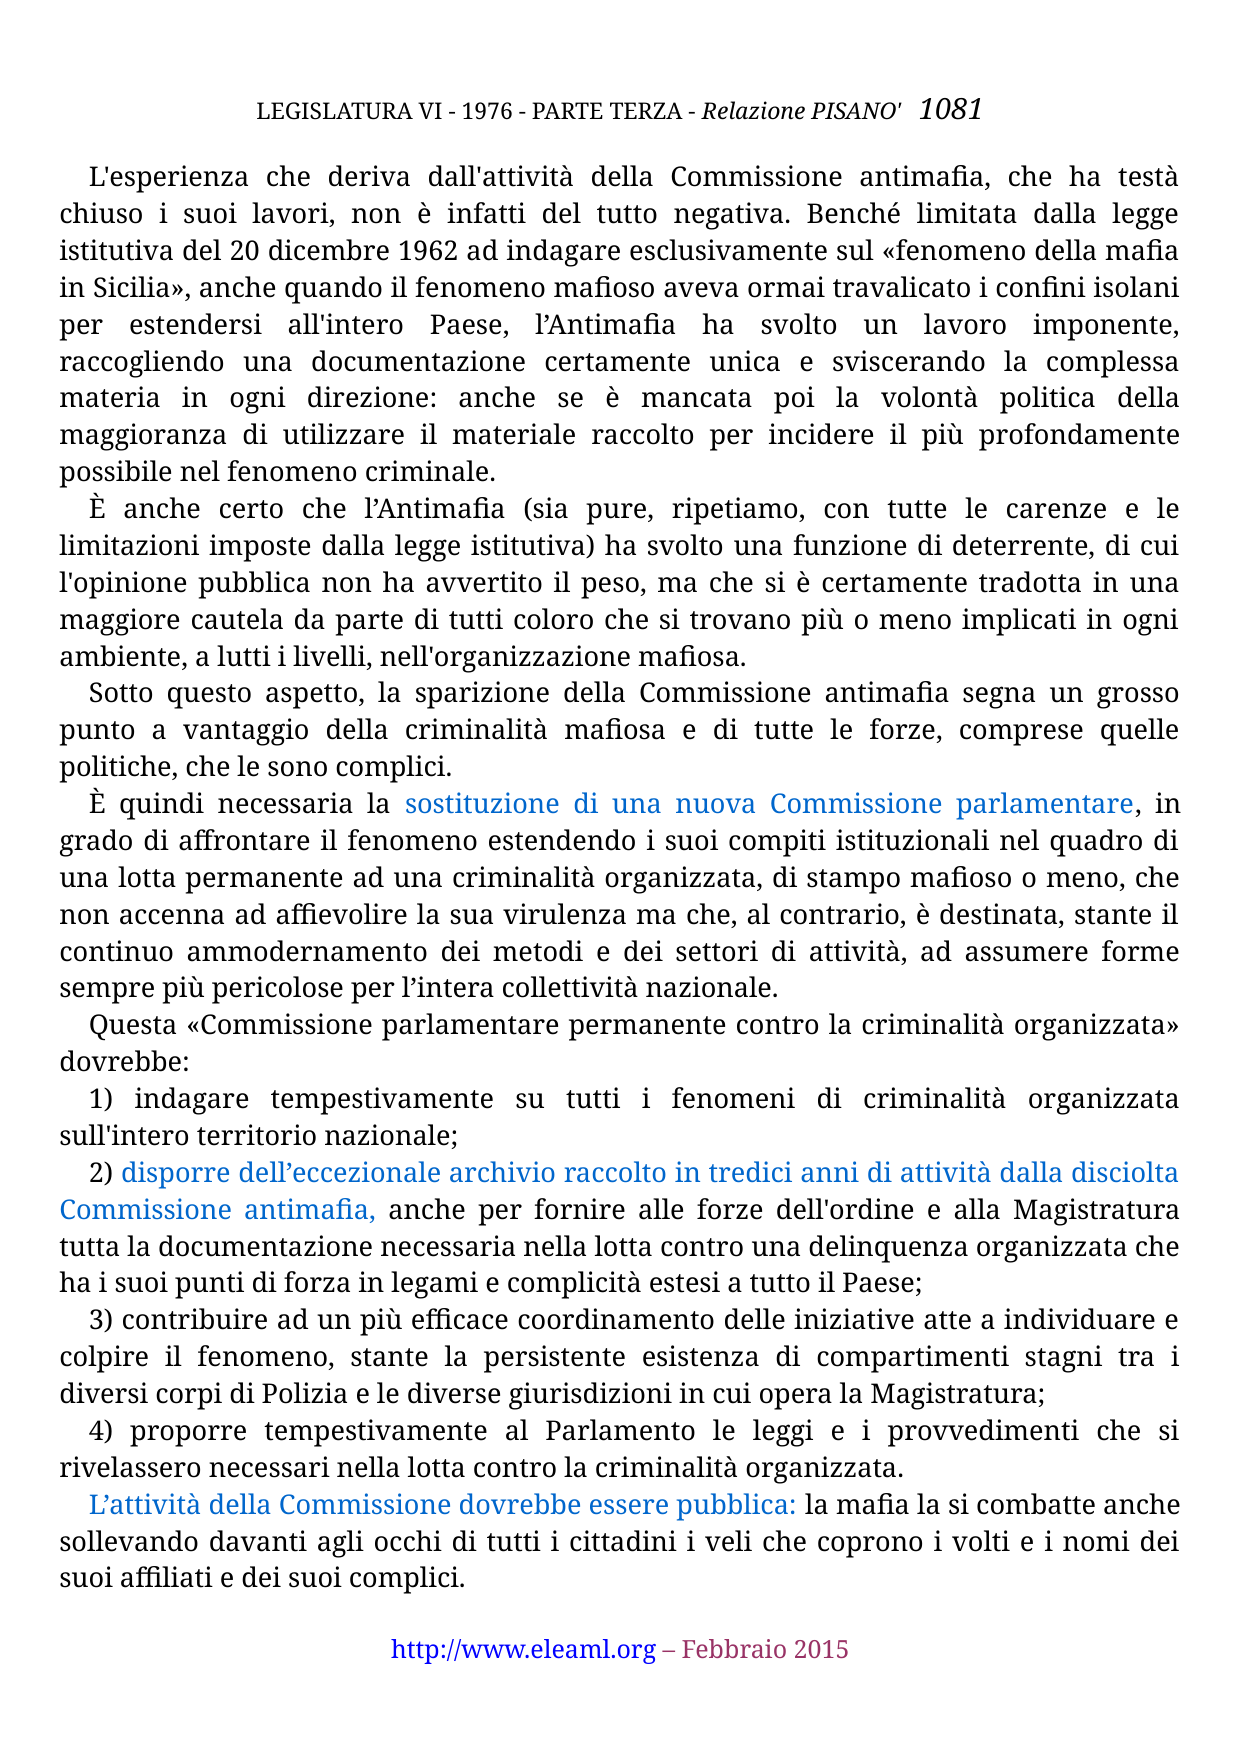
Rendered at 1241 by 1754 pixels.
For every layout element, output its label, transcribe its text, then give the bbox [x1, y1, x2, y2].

text È anche certo che l’Antimafia (sia pure, ripetiamo, con tutte le carenze e le limitazioni imposte dalla legge istitutiva) ha svolto una funzione di deterrente, di cui l'opinione pubblica non ha avvertito il peso, ma che si è certamente tradotta in una maggiore cautela da parte di tutti coloro che si trovano più o meno implicati in ogni ambiente, a lutti i livelli, nell'organizzazione mafiosa. [59, 489, 1181, 674]
text 2) disporre dell’eccezionale archivio raccolto in tredici anni di attività dalla disciolta Commissione antimafia, anche per fornire alle forze dell'ordine e alla Magistratura tutta la documentazione necessaria nella lotta contro una delinquenza organizzata che ha i suoi punti di forza in legami e complicità estesi a tutto il Paese; [59, 1153, 1181, 1301]
text Sotto questo aspetto, la sparizione della Commissione antimafia segna un grosso punto a vantaggio della criminalità mafiosa e di tutte le forze, comprese quelle politiche, che le sono complici. [59, 674, 1181, 784]
text L'esperienza che deriva dall'attività della Commissione antimafia, che ha testà chiuso i suoi lavori, non è infatti del tutto negativa. Benché limitata dalla legge istitutiva del 20 dicembre 1962 ad indagare esclusivamente sul «fenomeno della mafia in Sicilia», anche quando il fenomeno mafioso aveva ormai travalicato i confini isolani per estendersi all'intero Paese, l’Antimafia ha svolto un lavoro imponente, raccogliendo una documentazione certamente unica e sviscerando la complessa materia in ogni direzione: anche se è mancata poi la volontà politica della maggioranza di utilizzare il materiale raccolto per incidere il più profondamente possibile nel fenomeno criminale. [59, 158, 1181, 489]
text 3) contribuire ad un più efficace coordinamento delle iniziative atte a individuare e colpire il fenomeno, stante la persistente esistenza di compartimenti stagni tra i diversi corpi di Polizia e le diverse giurisdizioni in cui opera la Magistratura; [59, 1301, 1181, 1411]
text 4) proporre tempestivamente al Parlamento le leggi e i provvedimenti che si rivelassero necessari nella lotta contro la criminalità organizzata. [59, 1411, 1181, 1485]
text L’attività della Commissione dovrebbe essere pubblica: la mafia la si combatte anche sollevando davanti agli occhi di tutti i cittadini i veli che coprono i volti e i nomi dei suoi affiliati e dei suoi complici. [59, 1485, 1181, 1596]
text Questa «Commissione parlamentare permanente contro la criminalità organizzata» dovrebbe: [59, 1006, 1181, 1079]
text È quindi necessaria la sostituzione di una nuova Commissione parlamentare, in grado di affrontare il fenomeno estendendo i suoi compiti istituzionali nel quadro di una lotta permanente ad una criminalità organizzata, di stampo mafioso o meno, che non accenna ad affievolire la sua virulenza ma che, al contrario, è destinata, stante il continuo ammodernamento dei metodi e dei settori di attività, ad assumere forme sempre più pericolose per l’intera collettività nazionale. [59, 784, 1181, 1006]
text 1) indagare tempestivamente su tutti i fenomeni di criminalità organizzata sull'intero territorio nazionale; [59, 1079, 1181, 1153]
